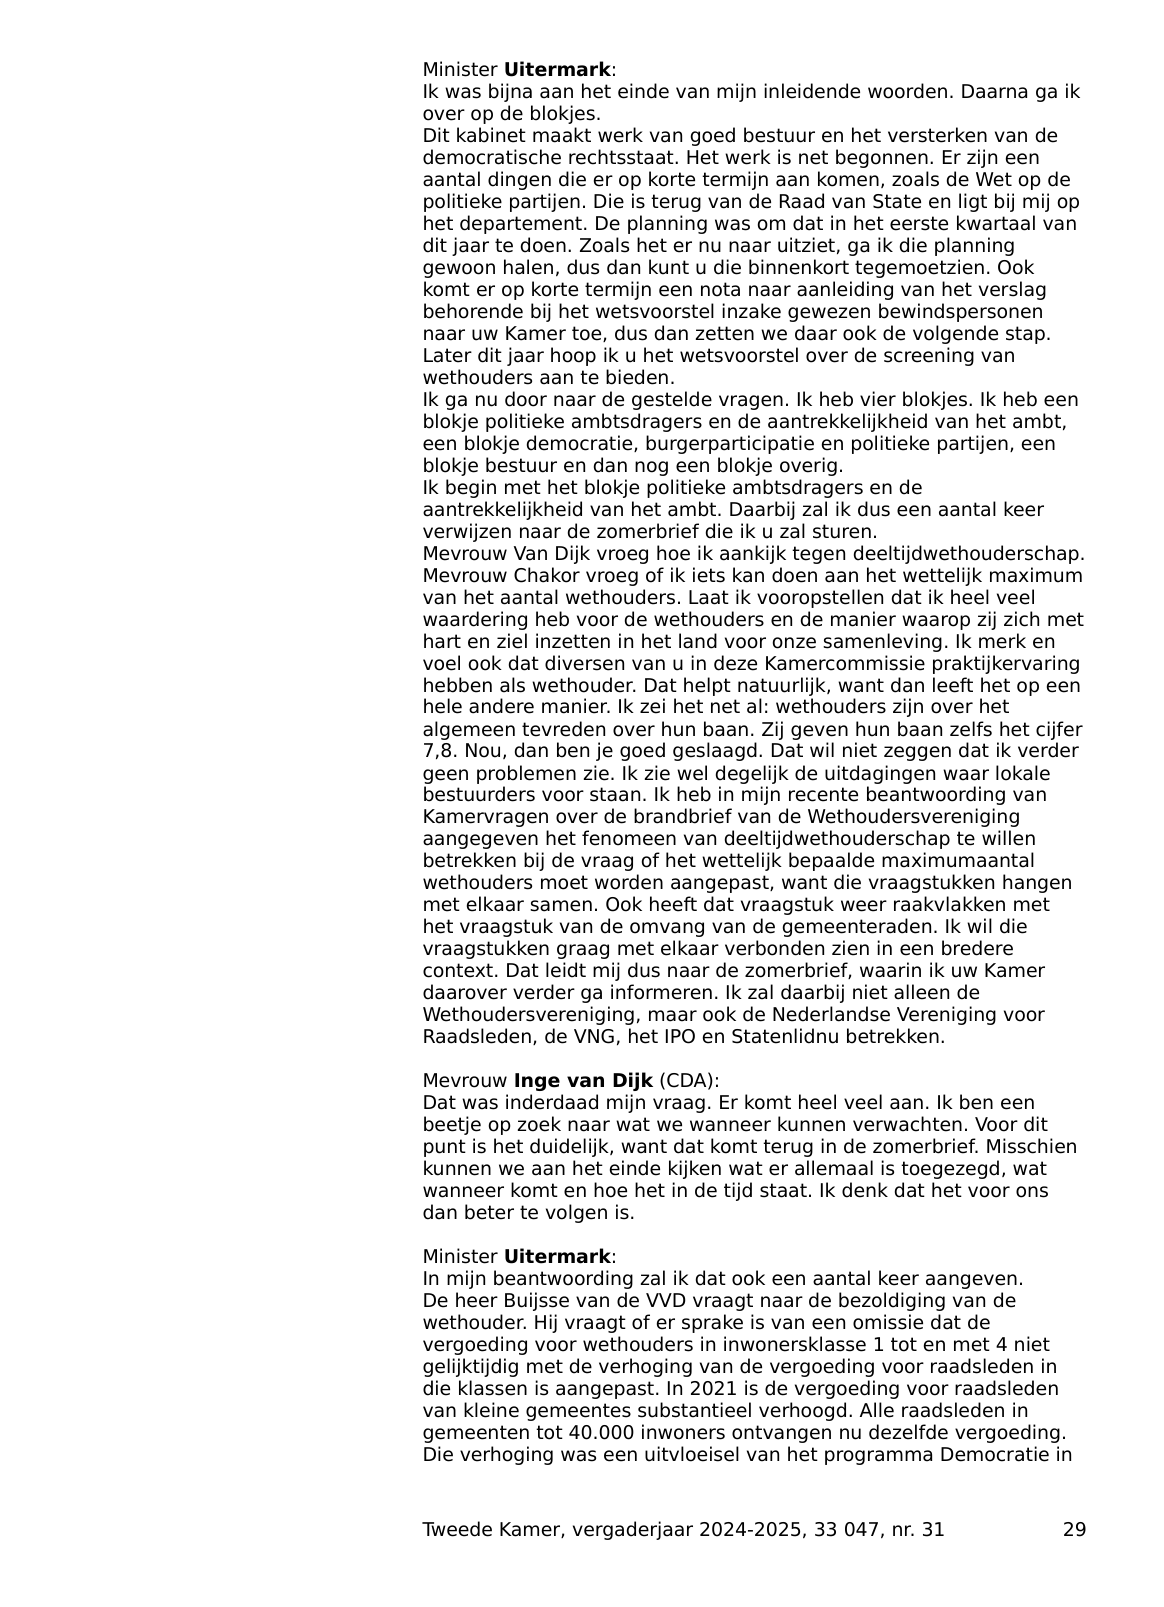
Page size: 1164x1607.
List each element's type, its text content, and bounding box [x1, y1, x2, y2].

text Mevrouw Van Dijk vroeg hoe ik aankijk tegen deeltijdwethouderschap. Mevrouw Chakor vroeg of ik iets kan doen aan het wettelijk maximum van het aantal wethouders. Laat ik vooropstellen dat ik heel veel waardering heb voor de wethouders en de manier waarop zij zich met hart en ziel inzetten in het land voor onze samenleving. Ik merk en voel ook dat diversen van u in deze Kamercommissie praktijkervaring hebben als wethouder. Dat helpt natuurlijk, want dan leeft het op een hele andere manier. Ik zei het net al: wethouders zijn over het algemeen tevreden over hun baan. Zij geven hun baan zelfs het cijfer 7,8. Nou, dan ben je goed geslaagd. Dat wil niet zeggen dat ik verder geen problemen zie. Ik zie wel degelijk de uitdagingen waar lokale bestuurders voor staan. Ik heb in mijn recente beantwoording van Kamervragen over de brandbrief van de Wethoudersvereniging aangegeven het fenomeen van deeltijdwethouderschap te willen betrekken bij de vraag of het wettelijk bepaalde maximumaantal wethouders moet worden aangepast, want die vraagstukken hangen met elkaar samen. Ook heeft dat vraagstuk weer raakvlakken met het vraagstuk van de omvang van de gemeenteraden. Ik wil die vraagstukken graag met elkaar verbonden zien in een bredere context. Dat leidt mij dus naar de zomerbrief, waarin ik uw Kamer daarover verder ga informeren. Ik zal daarbij niet alleen de Wethoudersvereniging, maar ook de Nederlandse Vereniging voor Raadsleden, de VNG, het IPO en Statenlidnu betrekken. [422, 543, 1087, 1048]
text Ik ga nu door naar de gestelde vragen. Ik heb vier blokjes. Ik heb een blokje politieke ambtsdragers en de aantrekkelijkheid van het ambt, een blokje democratie, burgerparticipatie en politieke partijen, een blokje bestuur en dan nog een blokje overig. [422, 389, 1087, 477]
text Minister Uitermark: [422, 59, 1087, 81]
text Mevrouw Inge van Dijk (CDA): [422, 1070, 1087, 1092]
text Ik begin met het blokje politieke ambtsdragers en de aantrekkelijkheid van het ambt. Daarbij zal ik dus een aantal keer verwijzen naar de zomerbrief die ik u zal sturen. [422, 477, 1087, 543]
text In mijn beantwoording zal ik dat ook een aantal keer aangeven. [422, 1268, 1087, 1290]
text Ik was bijna aan het einde van mijn inleidende woorden. Daarna ga ik over op de blokjes. [422, 81, 1087, 125]
text De heer Buijsse van de VVD vraagt naar de bezoldiging van de wethouder. Hij vraagt of er sprake is van een omissie dat de vergoeding voor wethouders in inwonersklasse 1 tot en met 4 niet gelijktijdig met de verhoging van de vergoeding voor raadsleden in die klassen is aangepast. In 2021 is de vergoeding voor raadsleden van kleine gemeentes substantieel verhoogd. Alle raadsleden in gemeenten tot 40.000 inwoners ontvangen nu dezelfde vergoeding. Die verhoging was een uitvloeisel van het programma Democratie in [422, 1290, 1087, 1466]
text Dat was inderdaad mijn vraag. Er komt heel veel aan. Ik ben een beetje op zoek naar wat we wanneer kunnen verwachten. Voor dit punt is het duidelijk, want dat komt terug in de zomerbrief. Misschien kunnen we aan het einde kijken wat er allemaal is toegezegd, wat wanneer komt en hoe het in de tijd staat. Ik denk dat het voor ons dan beter te volgen is. [422, 1092, 1087, 1224]
text Dit kabinet maakt werk van goed bestuur en het versterken van de democratische rechtsstaat. Het werk is net begonnen. Er zijn een aantal dingen die er op korte termijn aan komen, zoals de Wet op de politieke partijen. Die is terug van de Raad van State en ligt bij mij op het departement. De planning was om dat in het eerste kwartaal van dit jaar te doen. Zoals het er nu naar uitziet, ga ik die planning gewoon halen, dus dan kunt u die binnenkort tegemoetzien. Ook komt er op korte termijn een nota naar aanleiding van het verslag behorende bij het wetsvoorstel inzake gewezen bewindspersonen naar uw Kamer toe, dus dan zetten we daar ook de volgende stap. Later dit jaar hoop ik u het wetsvoorstel over de screening van wethouders aan te bieden. [422, 125, 1087, 389]
text Minister Uitermark: [422, 1246, 1087, 1268]
